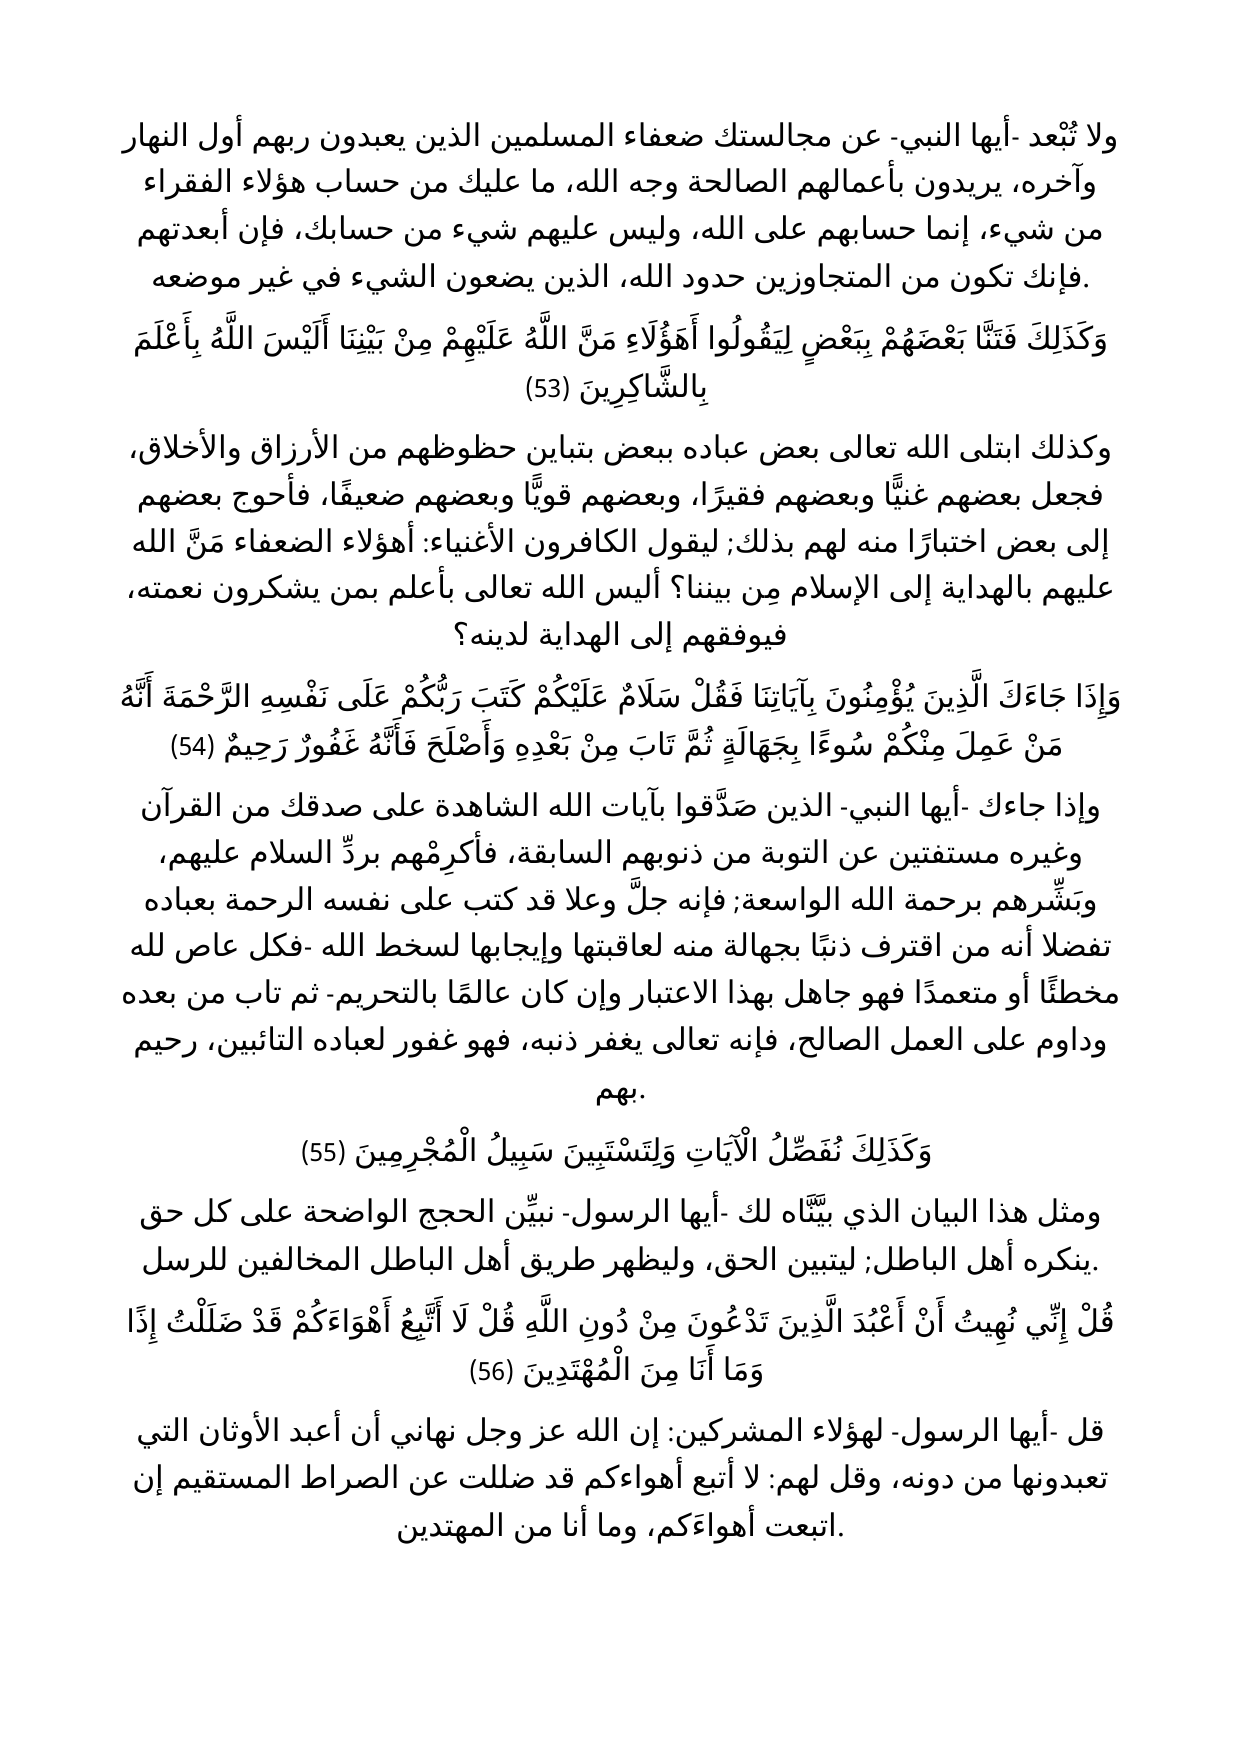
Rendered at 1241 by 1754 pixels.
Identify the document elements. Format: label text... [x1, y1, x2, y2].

text وكذلك ابتلى الله تعالى بعض عباده ببعض بتباين حظوظهم من الأرزاق والأخلاق، فجعل بعضهم غنيًّا وبعضهم فقيرًا، وبعضهم قويًّا وبعضهم ضعيفًا، فأحوج بعضهم إلى بعض اختبارًا منه لهم بذلك; ليقول الكافرون الأغنياء: أهؤلاء الضعفاء مَنَّ الله عليهم بالهداية إلى الإسلام مِن بيننا؟ أليس الله تعالى بأعلم بمن يشكرون نعمته، فيوفقهم إلى الهداية لدينه؟ [118, 431, 1122, 658]
text قل -أيها الرسول- لهؤلاء المشركين: إن الله عز وجل نهاني أن أعبد الأوثان التي تعبدونها من دونه، وقل لهم: لا أتبع أهواءكم قد ضللت عن الصراط المستقيم إن اتبعت أهواءَكم، وما أنا من المهتدين. [118, 1413, 1122, 1549]
text وَكَذَلِكَ فَتَنَّا بَعْضَهُمْ بِبَعْضٍ لِيَقُولُوا أَهَؤُلَاءِ مَنَّ اللَّهُ عَلَيْهِمْ مِنْ بَيْنِنَا أَلَيْسَ اللَّهُ بِأَعْلَمَ بِالشَّاكِرِينَ (53) [118, 321, 1122, 410]
text قُلْ إِنِّي نُهِيتُ أَنْ أَعْبُدَ الَّذِينَ تَدْعُونَ مِنْ دُونِ اللَّهِ قُلْ لَا أَتَّبِعُ أَهْوَاءَكُمْ قَدْ ضَلَلْتُ إِذًا وَمَا أَنَا مِنَ الْمُهْتَدِينَ (56) [118, 1304, 1122, 1393]
text ولا تُبْعد -أيها النبي- عن مجالستك ضعفاء المسلمين الذين يعبدون ربهم أول النهار وآخره، يريدون بأعمالهم الصالحة وجه الله، ما عليك من حساب هؤلاء الفقراء من شيء، إنما حسابهم على الله، وليس عليهم شيء من حسابك، فإن أبعدتهم فإنك تكون من المتجاوزين حدود الله، الذين يضعون الشيء في غير موضعه. [118, 118, 1122, 300]
text ومثل هذا البيان الذي بيَّنَّاه لك -أيها الرسول- نبيِّن الحجج الواضحة على كل حق ينكره أهل الباطل; ليتبين الحق، وليظهر طريق أهل الباطل المخالفين للرسل. [118, 1194, 1122, 1283]
text وَإِذَا جَاءَكَ الَّذِينَ يُؤْمِنُونَ بِآيَاتِنَا فَقُلْ سَلَامٌ عَلَيْكُمْ كَتَبَ رَبُّكُمْ عَلَى نَفْسِهِ الرَّحْمَةَ أَنَّهُ مَنْ عَمِلَ مِنْكُمْ سُوءًا بِجَهَالَةٍ ثُمَّ تَابَ مِنْ بَعْدِهِ وَأَصْلَحَ فَأَنَّهُ غَفُورٌ رَحِيمٌ (54) [118, 679, 1122, 768]
text وَكَذَلِكَ نُفَصِّلُ الْآيَاتِ وَلِتَسْتَبِينَ سَبِيلُ الْمُجْرِمِينَ (55) [118, 1132, 1122, 1174]
text وإذا جاءك -أيها النبي- الذين صَدَّقوا بآيات الله الشاهدة على صدقك من القرآن وغيره مستفتين عن التوبة من ذنوبهم السابقة، فأكرِمْهم بردِّ السلام عليهم، وبَشِّرهم برحمة الله الواسعة; فإنه جلَّ وعلا قد كتب على نفسه الرحمة بعباده تفضلا أنه من اقترف ذنبًا بجهالة منه لعاقبتها وإيجابها لسخط الله -فكل عاص لله مخطئًا أو متعمدًا فهو جاهل بهذا الاعتبار وإن كان عالمًا بالتحريم- ثم تاب من بعده وداوم على العمل الصالح، فإنه تعالى يغفر ذنبه، فهو غفور لعباده التائبين، رحيم بهم. [118, 788, 1122, 1111]
